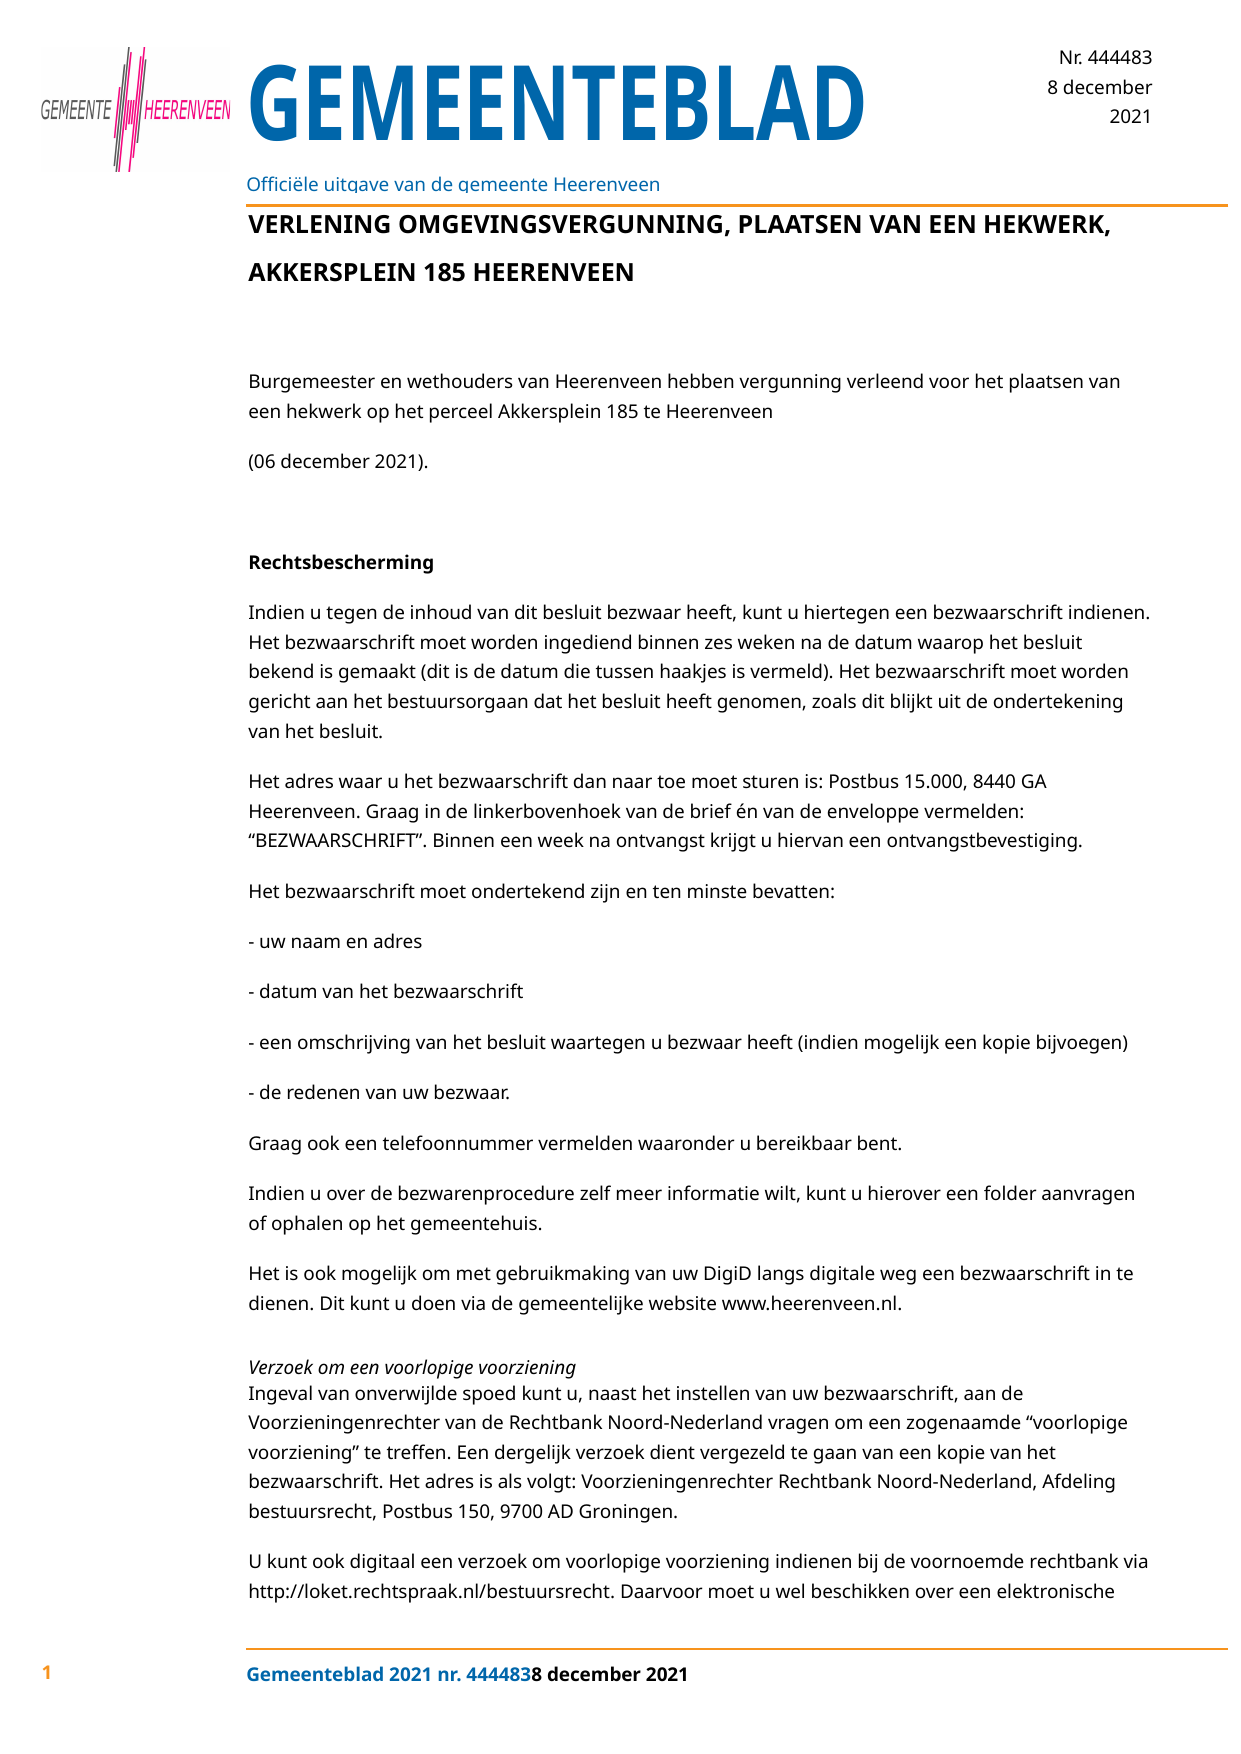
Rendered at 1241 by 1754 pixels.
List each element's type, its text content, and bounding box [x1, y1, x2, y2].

text Het bezwaarschrift moet ondertekend zijn en ten minste bevatten: [248, 878, 1152, 904]
text - datum van het bezwaarschrift [248, 979, 1152, 1004]
text VERLENING OMGEVINGSVERGUNNING, PLAATSEN VAN EEN HEKWERK, AKKERSPLEIN 185 HEERENVEEN [248, 207, 1152, 288]
text - een omschrijving van het besluit waartegen u bezwaar heeft (indien mogelijk een kopie bijvoegen) [248, 1029, 1152, 1055]
text - uw naam en adres [248, 928, 1152, 954]
text Verzoek om een voorlopige voorziening [248, 1354, 1152, 1380]
text Indien u tegen de inhoud van dit besluit bezwaar heeft, kunt u hiertegen een bezwaarschrift indienen. Het bezwaarschrift moet worden ingediend binnen zes weken na de datum waarop het besluit bekend is gemaakt (dit is de datum die tussen haakjes is vermeld). Het bezwaarschrift moet worden gericht aan het bestuursorgaan dat het besluit heeft genomen, zoals dit blijkt uit de ondertekening van het besluit. [248, 599, 1152, 744]
picture [41, 47, 231, 172]
text U kunt ook digitaal een verzoek om voorlopige voorziening indienen bij de voornoemde rechtbank via http://loket.rechtspraak.nl/bestuursrecht. Daarvoor moet u wel beschikken over een elektronische [248, 1548, 1152, 1604]
text (06 december 2021). [248, 448, 1152, 474]
text Het is ook mogelijk om met gebruikmaking van uw DigiD langs digitale weg een bezwaarschrift in te dienen. Dit kunt u doen via de gemeentelijke website www.heerenveen.nl. [248, 1260, 1152, 1316]
text Rechtsbescherming [248, 549, 1152, 575]
text Het adres waar u het bezwaarschrift dan naar toe moet sturen is: Postbus 15.000, 8440 GA Heerenveen. Graag in de linkerbovenhoek van de brief én van de enveloppe vermelden: “BEZWAARSCHRIFT”. Binnen een week na ontvangst krijgt u hiervan een ontvangstbevestiging. [248, 768, 1152, 853]
text Indien u over de bezwarenprocedure zelf meer informatie wilt, kunt u hierover een folder aanvragen of ophalen op het gemeentehuis. [248, 1180, 1152, 1236]
text Graag ook een telefoonnummer vermelden waaronder u bereikbaar bent. [248, 1130, 1152, 1156]
text Ingeval van onverwijlde spoed kunt u, naast het instellen van uw bezwaarschrift, aan de Voorzieningenrechter van de Rechtbank Noord-Nederland vragen om een zogenaamde “voorlopige voorziening” te treffen. Een dergelijk verzoek dient vergezeld te gaan van een kopie van het bezwaarschrift. Het adres is als volgt: Voorzieningenrechter Rechtbank Noord-Nederland, Afdeling bestuursrecht, Postbus 150, 9700 AD Groningen. [248, 1380, 1152, 1524]
text Burgemeester en wethouders van Heerenveen hebben vergunning verleend voor het plaatsen van een hekwerk op het perceel Akkersplein 185 te Heerenveen [248, 368, 1152, 424]
text - de redenen van uw bezwaar. [248, 1079, 1152, 1105]
